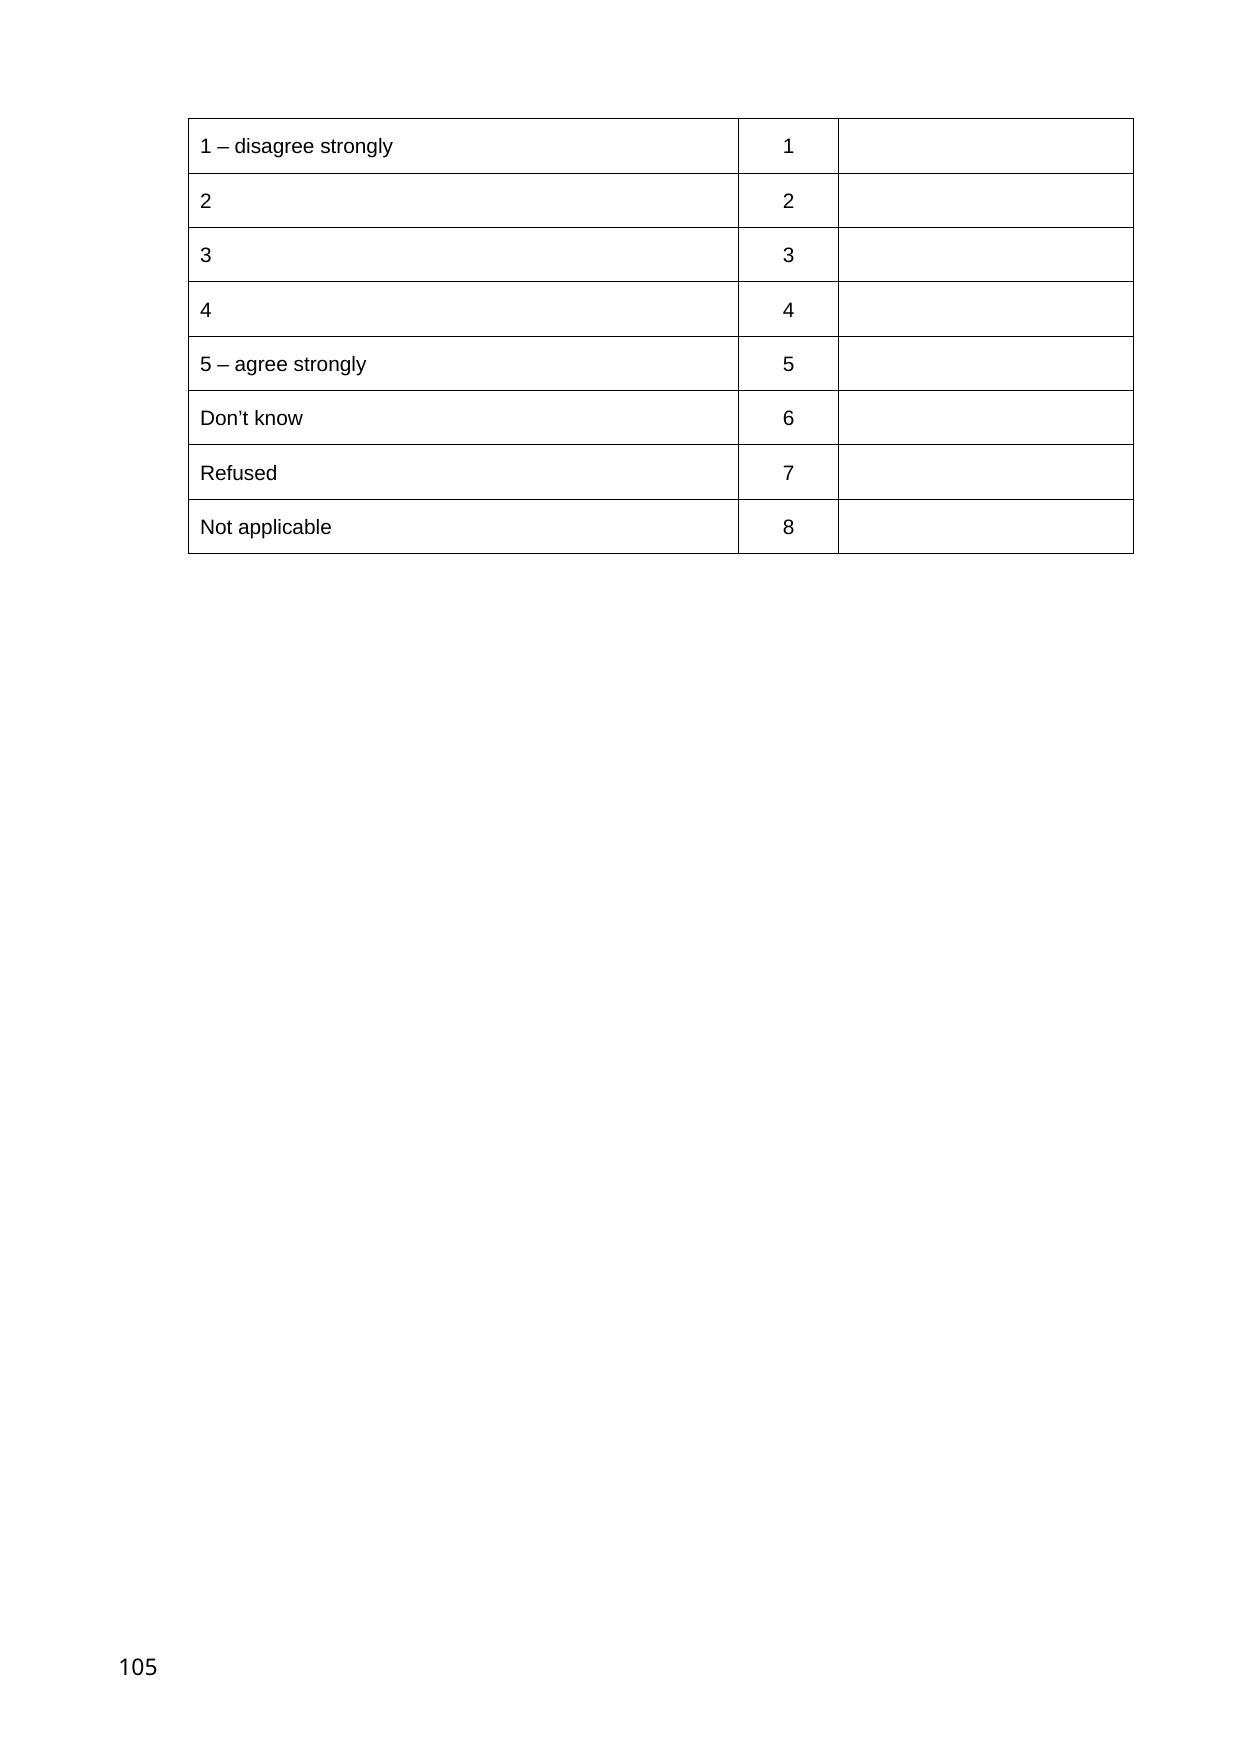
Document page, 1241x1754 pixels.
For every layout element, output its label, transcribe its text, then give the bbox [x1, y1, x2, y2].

table_cell Not applicable [189, 500, 738, 553]
table_header 1 [739, 119, 838, 172]
table_cell 6 [739, 391, 838, 444]
table_cell 2 [739, 174, 838, 227]
table_cell [839, 445, 1133, 499]
table_cell 3 [189, 228, 738, 281]
table_cell [839, 391, 1133, 444]
table_cell [839, 282, 1133, 336]
table_cell 4 [739, 282, 838, 336]
table_cell [839, 500, 1133, 553]
table_cell 7 [739, 445, 838, 499]
table_cell 3 [739, 228, 838, 281]
table_cell 4 [189, 282, 738, 336]
table_header 1 – disagree strongly [189, 119, 738, 172]
table_cell 5 [739, 337, 838, 390]
table_cell [839, 337, 1133, 390]
table_cell 8 [739, 500, 838, 553]
table_cell 2 [189, 174, 738, 227]
table_cell [839, 174, 1133, 227]
table_header [839, 119, 1133, 172]
table_cell Refused [189, 445, 738, 499]
table_cell [839, 228, 1133, 281]
table_cell Don’t know [189, 391, 738, 444]
table_cell 5 – agree strongly [189, 337, 738, 390]
